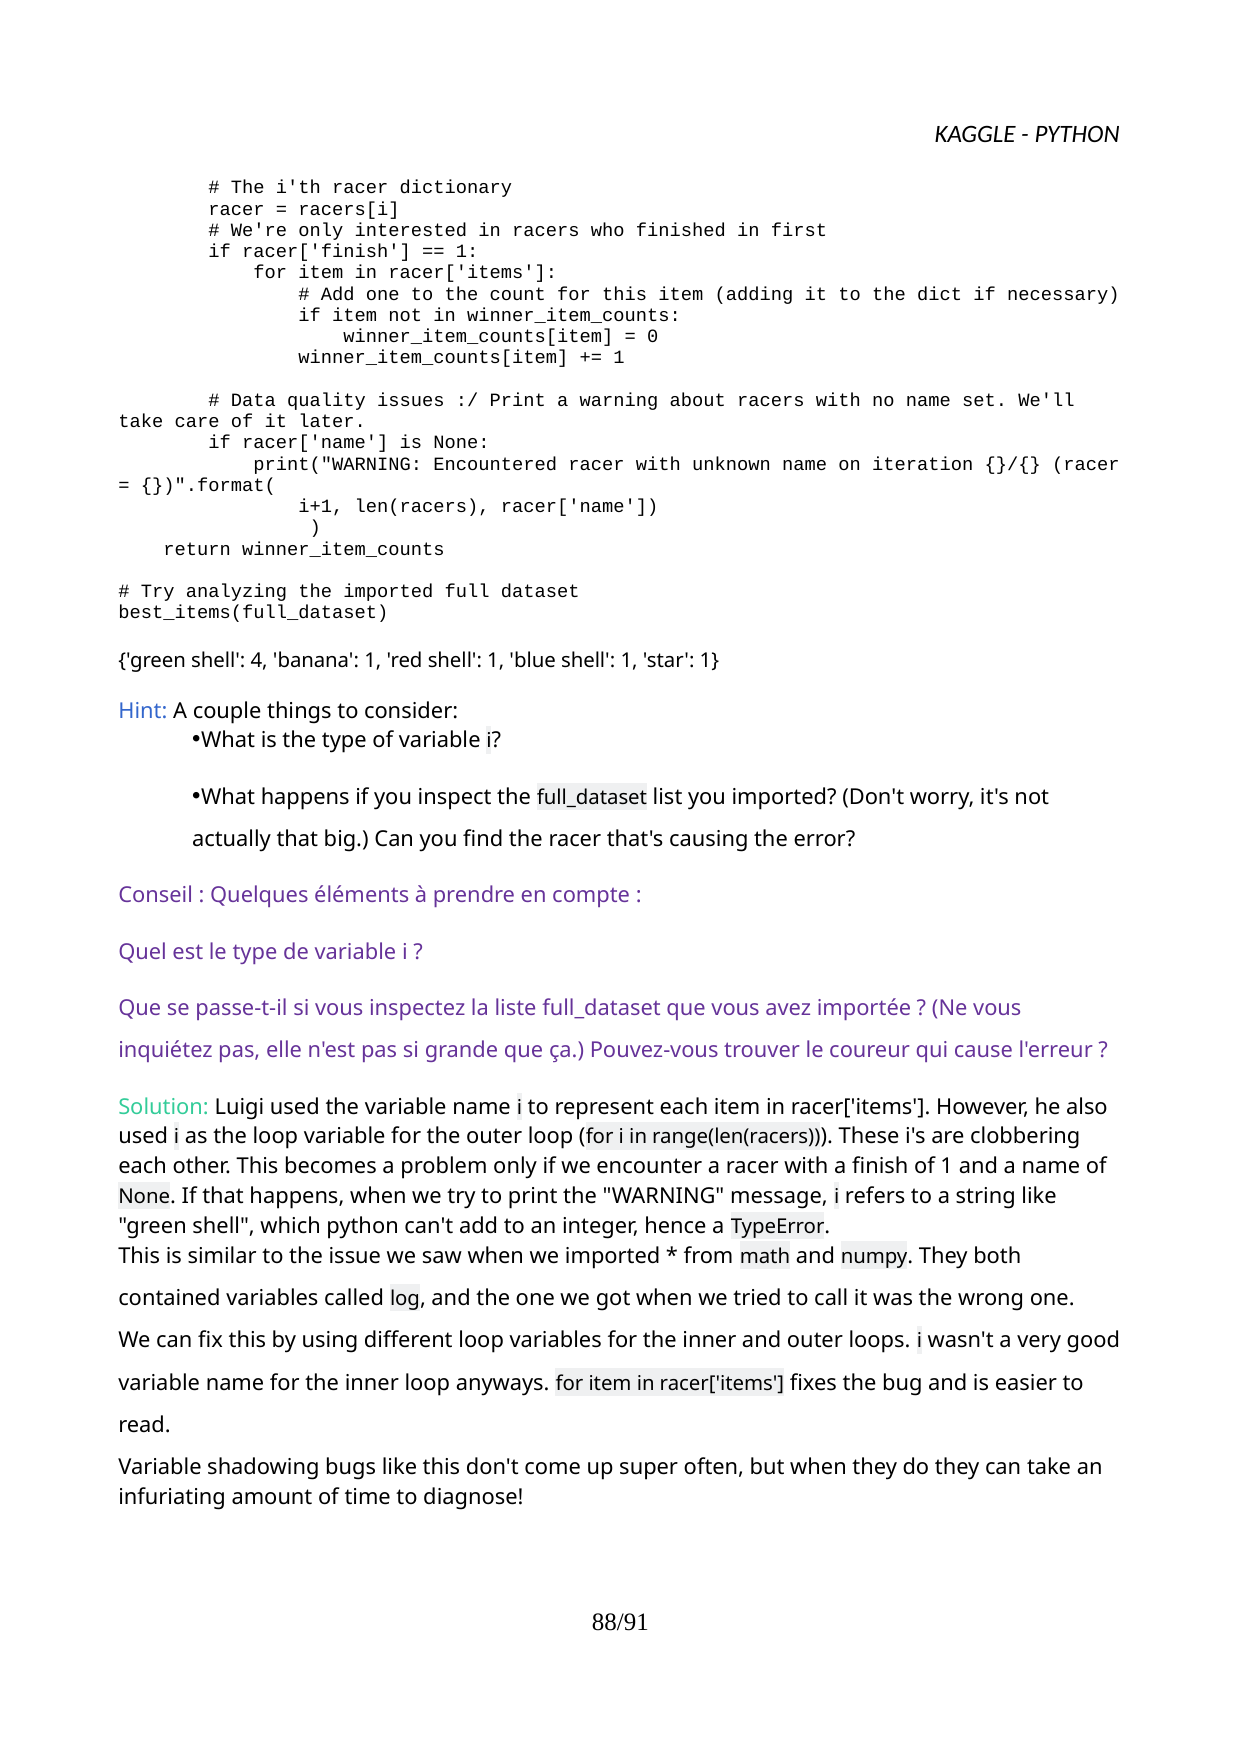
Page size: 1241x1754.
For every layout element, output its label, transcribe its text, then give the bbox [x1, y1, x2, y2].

text if item not in winner_item_counts: [118, 306, 1122, 327]
text # Data quality issues :/ Print a warning about racers with no name set. We'll take care of it later. [118, 391, 1122, 433]
text Solution: Luigi used the variable name i to represent each item in racer['items']. However, he also used i as the loop variable for the outer loop (for i in range(len(racers))). These i's are clobbering each other. This becomes a problem only if we encounter a racer with a finish of 1 and a name of None. If that happens, when we try to print the "WARNING" message, i refers to a string like "green shell", which python can't add to an integer, hence a TypeError. [118, 1091, 1122, 1240]
text return winner_item_counts [118, 539, 1122, 561]
text print("WARNING: Encountered racer with unknown name on iteration {}/{} (racer = {})".format( [118, 454, 1122, 497]
text We can fix this by using different loop variables for the inner and outer loops. i wasn't a very good variable name for the inner loop anyways. for item in racer['items'] fixes the bug and is easier to read. [118, 1324, 1122, 1439]
text if racer['finish'] == 1: [118, 242, 1122, 263]
text ) [118, 518, 1122, 539]
text winner_item_counts[item] = 0 [118, 327, 1122, 348]
text # Try analyzing the imported full dataset [118, 582, 1122, 603]
text racer = racers[i] [118, 199, 1122, 221]
text # The i'th racer dictionary [118, 178, 1122, 199]
text # We're only interested in racers who finished in first [118, 221, 1122, 242]
text i+1, len(racers), racer['name']) [118, 497, 1122, 518]
text for item in racer['items']: [118, 263, 1122, 284]
text Variable shadowing bugs like this don't come up super often, but when they do they can take an infuriating amount of time to diagnose! [118, 1451, 1122, 1511]
list What is the type of variable i? [118, 724, 1122, 754]
text {'green shell': 4, 'banana': 1, 'red shell': 1, 'blue shell': 1, 'star': 1} [118, 646, 1122, 673]
text Que se passe-t-il si vous inspectez la liste full_dataset que vous avez importée ? (Ne vous inquiétez pas, elle n'est pas si grande que ça.) Pouvez-vous trouver le coureur qui cause l'erreur ? [118, 992, 1122, 1064]
text Hint: A couple things to consider: [118, 694, 1122, 724]
text # Add one to the count for this item (adding it to the dict if necessary) [118, 284, 1122, 306]
text winner_item_counts[item] += 1 [118, 348, 1122, 369]
text Conseil : Quelques éléments à prendre en compte : [118, 879, 1122, 909]
text Quel est le type de variable i ? [118, 936, 1122, 966]
text if racer['name'] is None: [118, 433, 1122, 454]
text This is similar to the issue we saw when we imported * from math and numpy. They both contained variables called log, and the one we got when we tried to call it was the wrong one. [118, 1240, 1122, 1312]
text best_items(full_dataset) [118, 603, 1122, 624]
list What happens if you inspect the full_dataset list you imported? (Don't worry, it's not actually that big.) Can you find the racer that's causing the error? [118, 781, 1122, 853]
